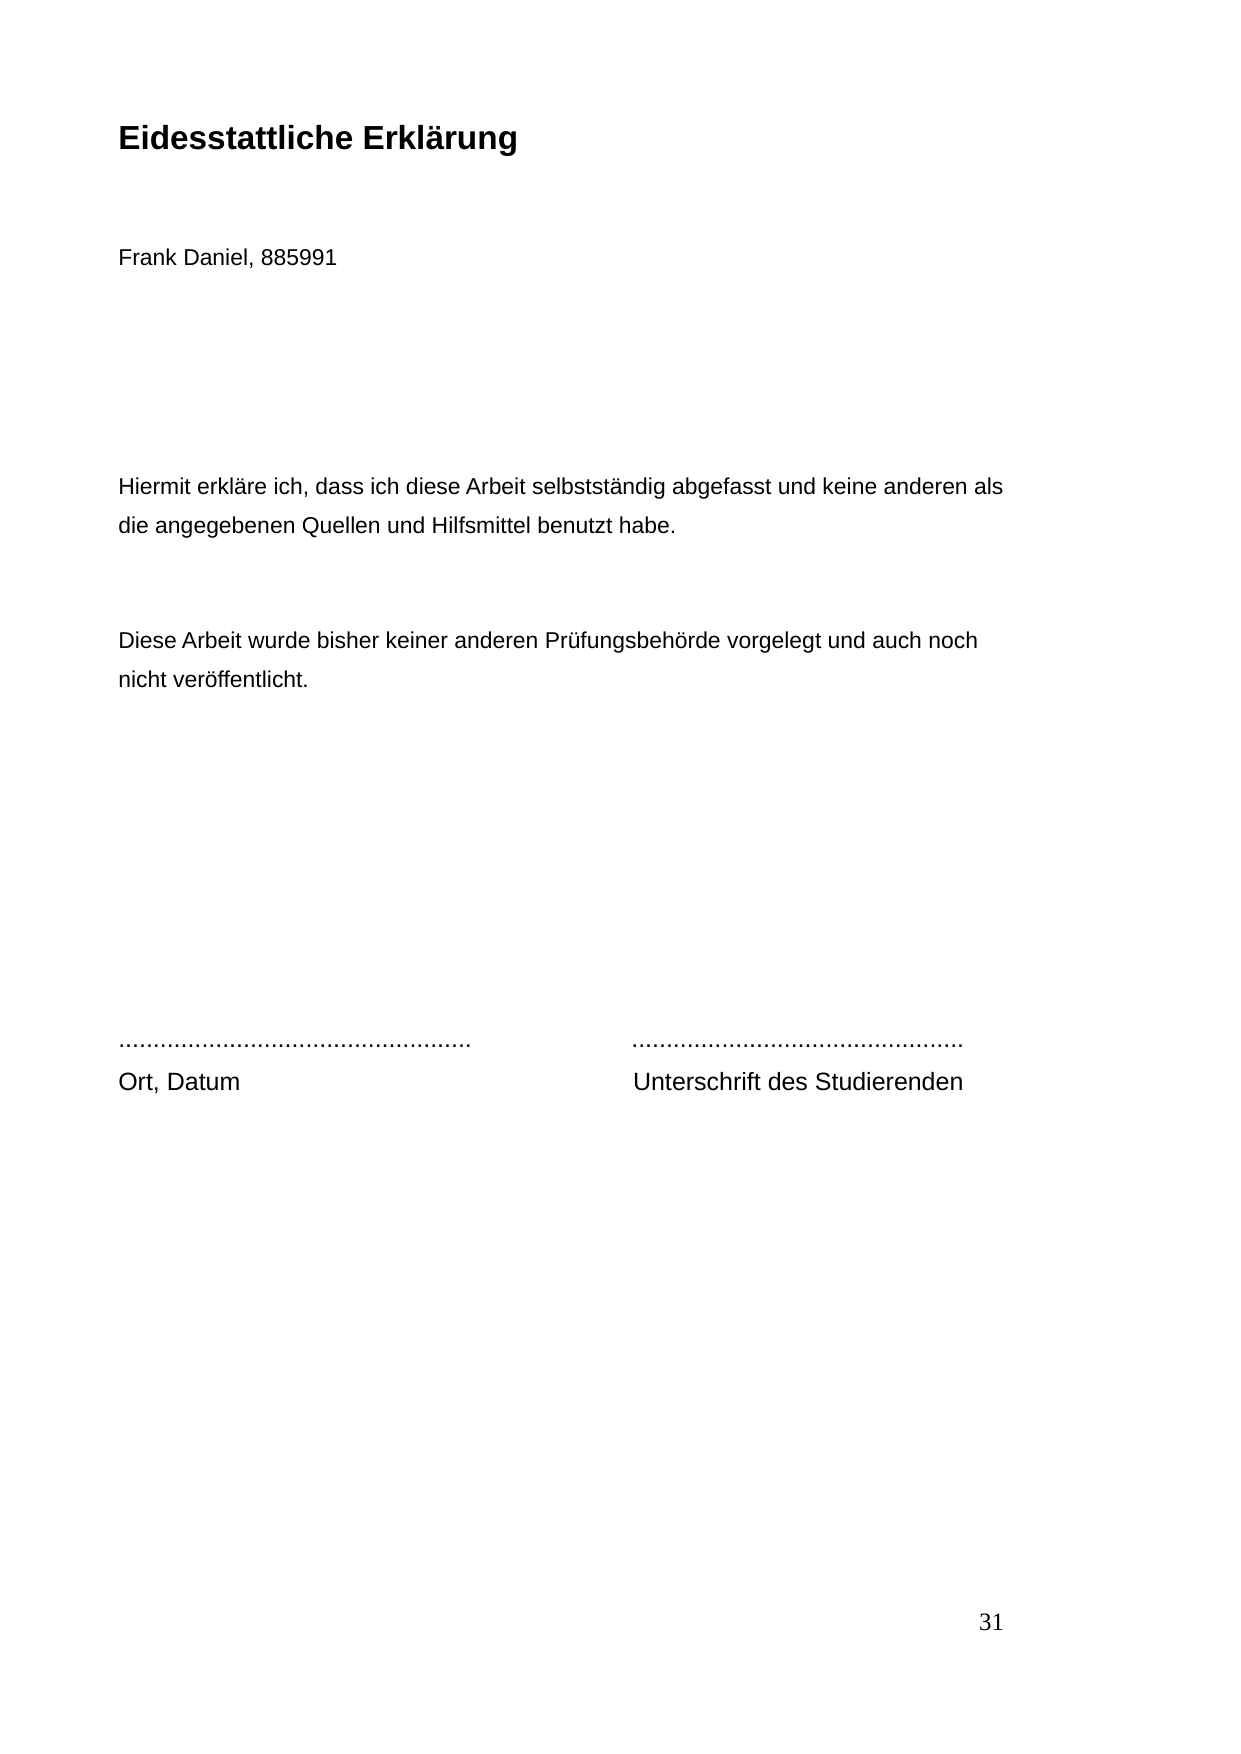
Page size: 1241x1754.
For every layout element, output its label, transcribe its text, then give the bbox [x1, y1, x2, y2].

text Frank Daniel, 885991 [118, 244, 1004, 270]
text Hiermit erkläre ich, dass ich diese Arbeit selbstständig abgefasst und keine anderen als die angegebenen Quellen und Hilfsmittel benutzt habe. [118, 473, 1004, 538]
text Diese Arbeit wurde bisher keiner anderen Prüfungsbehörde vorgelegt und auch noch nicht veröffentlicht. [118, 627, 1004, 692]
text Eidesstattliche Erklärung [118, 118, 1004, 157]
text ................................................... ................................................ Ort, Datum Unterschrift des Studierenden [118, 1024, 1004, 1096]
